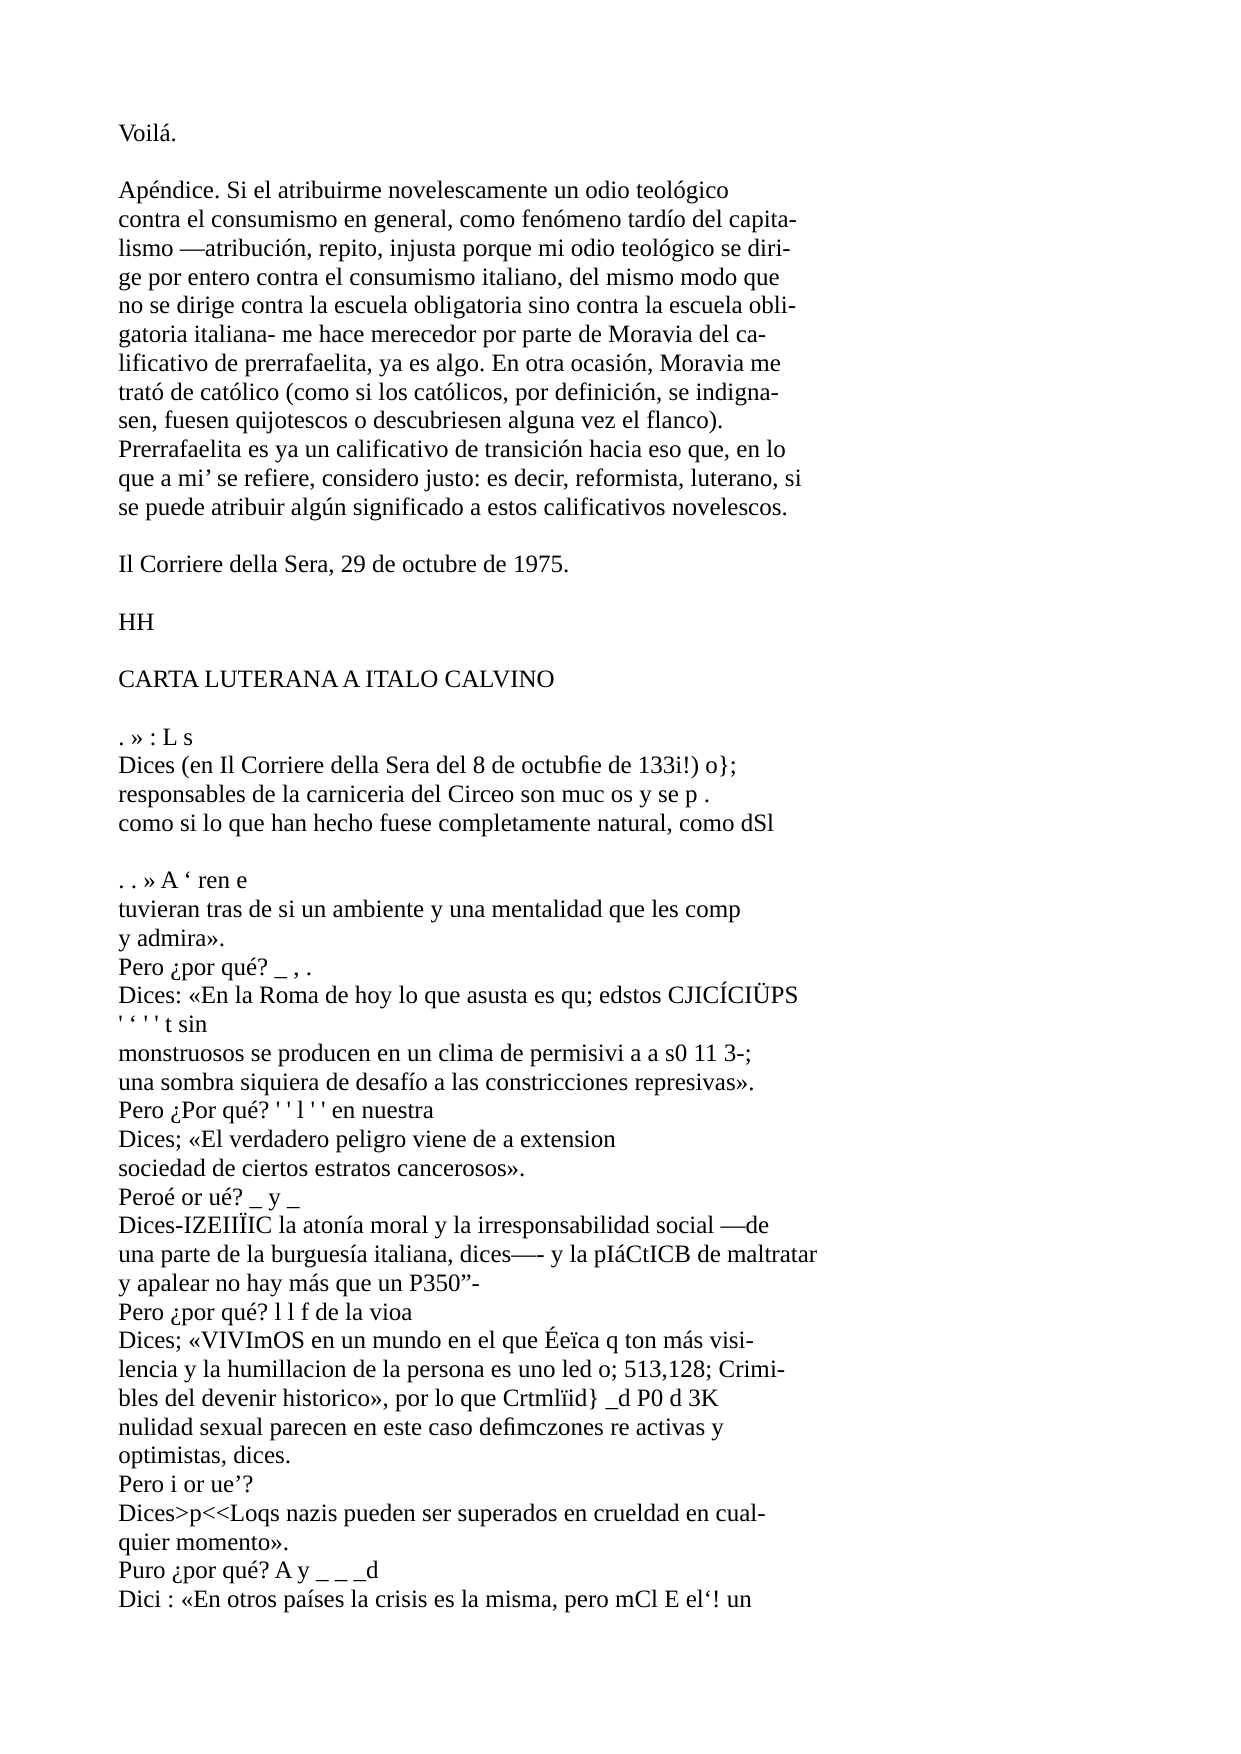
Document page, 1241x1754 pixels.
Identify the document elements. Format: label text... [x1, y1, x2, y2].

text . » : L s [118, 722, 1122, 751]
text Dices; «VIVImOS en un mundo en el que Éeïca q ton más visi- [118, 1326, 1122, 1354]
text Pero ¿Por qué? ' ' l ' ' en nuestra [118, 1096, 1122, 1124]
text gatoria italiana- me hace merecedor por parte de Moravia del ca- [118, 319, 1122, 348]
text tuvieran tras de si un ambiente y una mentalidad que les comp [118, 894, 1122, 923]
text que a mi’ se refiere, considero justo: es decir, reformista, luterano, si [118, 463, 1122, 492]
text y admira». [118, 923, 1122, 952]
text Peroé or ué? _ y _ [118, 1182, 1122, 1211]
text lificativo de prerrafaelita, ya es algo. En otra ocasión, Moravia me [118, 348, 1122, 377]
text se puede atribuir algún significado a estos calificativos novelescos. [118, 492, 1122, 521]
text Dices (en Il Corriere della Sera del 8 de octubﬁe de 133i!) o}; [118, 751, 1122, 779]
text contra el consumismo en general, como fenómeno tardío del capita- [118, 204, 1122, 233]
text quier momento». [118, 1527, 1122, 1556]
text Dices-IZEIIÏIC la atonía moral y la irresponsabilidad social —de [118, 1211, 1122, 1239]
text responsables de la carniceria del Circeo son muc os y se p . [118, 779, 1122, 808]
text ge por entero contra el consumismo italiano, del mismo modo que [118, 262, 1122, 291]
text Dices: «En la Roma de hoy lo que asusta es qu; edstos CJICÍCIÜPS [118, 981, 1122, 1009]
text bles del devenir historico», por lo que Crtmlïid} _d P0 d 3K [118, 1383, 1122, 1412]
text una parte de la burguesía italiana, dices—- y la pIáCtICB de maltratar [118, 1239, 1122, 1268]
text Pero i or ue’? [118, 1469, 1122, 1498]
text Dices; «El verdadero peligro viene de a extension [118, 1124, 1122, 1153]
text monstruosos se producen en un clima de permisivi a a s0 11 3-; [118, 1038, 1122, 1067]
text CARTA LUTERANA A ITALO CALVINO [118, 664, 1122, 693]
text ' ‘ ' ' t sin [118, 1009, 1122, 1038]
text lismo —atribución, repito, injusta porque mi odio teológico se diri- [118, 233, 1122, 262]
text Voilá. [118, 118, 1122, 147]
text lencia y la humillacion de la persona es uno led o; 513,128; Crimi- [118, 1354, 1122, 1383]
text Pero ¿por qué? l l f de la vioa [118, 1297, 1122, 1326]
text Dici : «En otros países la crisis es la misma, pero mCl E el‘! un [118, 1584, 1122, 1613]
text no se dirige contra la escuela obligatoria sino contra la escuela obli- [118, 291, 1122, 319]
text nulidad sexual parecen en este caso deﬁmczones re activas y [118, 1412, 1122, 1441]
text trató de católico (como si los católicos, por definición, se indigna- [118, 377, 1122, 406]
text sen, fuesen quijotescos o descubriesen alguna vez el flanco). [118, 406, 1122, 434]
text como si lo que han hecho fuese completamente natural, como dSl [118, 808, 1122, 837]
text Prerrafaelita es ya un calificativo de transición hacia eso que, en lo [118, 434, 1122, 463]
text Apéndice. Si el atribuirme novelescamente un odio teológico [118, 176, 1122, 204]
text Puro ¿por qué? A y _ _ _d [118, 1556, 1122, 1584]
text sociedad de ciertos estratos cancerosos». [118, 1153, 1122, 1182]
text Dices>p<<Loqs nazis pueden ser superados en crueldad en cual- [118, 1498, 1122, 1527]
text Il Corriere della Sera, 29 de octubre de 1975. [118, 549, 1122, 578]
text y apalear no hay más que un P350”- [118, 1268, 1122, 1297]
text HH [118, 607, 1122, 636]
text optimistas, dices. [118, 1441, 1122, 1469]
text una sombra siquiera de desafío a las constricciones represivas». [118, 1067, 1122, 1096]
text . . » A ‘ ren e [118, 866, 1122, 894]
text Pero ¿por qué? _ , . [118, 952, 1122, 981]
